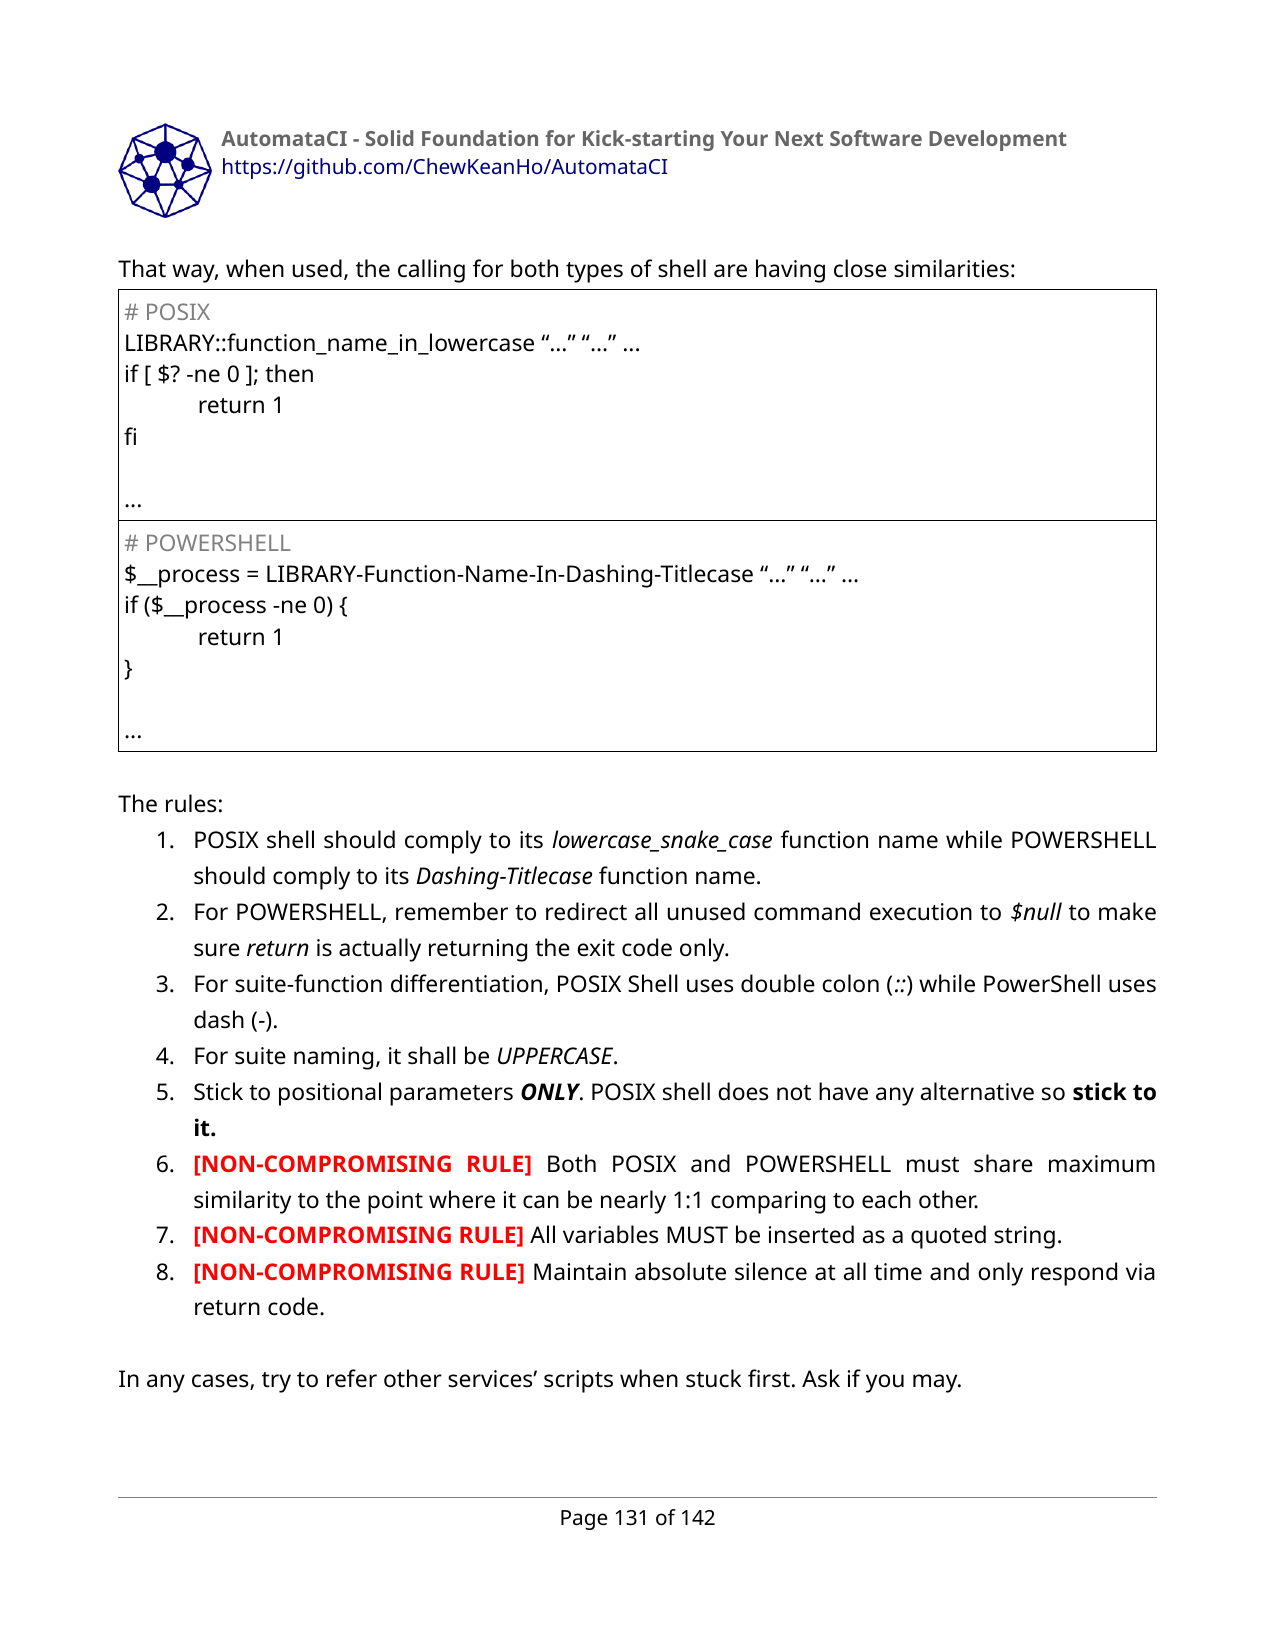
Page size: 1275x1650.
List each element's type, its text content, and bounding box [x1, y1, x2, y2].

table_cell # POWERSHELL $__process = LIBRARY-Function-Name-In-Dashing-Titlecase “…” “…” … if ($__process -ne 0) { return 1 } ... [119, 521, 1156, 751]
list Stick to positional parameters ONLY. POSIX shell does not have any alternative so stick to it. [156, 1076, 1157, 1143]
list [NON-COMPROMISING RULE] All variables MUST be inserted as a quoted string. [156, 1219, 1157, 1251]
text That way, when used, the calling for both types of shell are having close similarities: [118, 253, 1157, 284]
text The rules: [118, 788, 1157, 819]
list For suite-function differentiation, POSIX Shell uses double colon (::) while PowerShell uses dash (-). [156, 968, 1157, 1035]
text In any cases, try to refer other services’ scripts when stuck first. Ask if you may. [118, 1363, 1157, 1394]
list For suite naming, it shall be UPPERCASE. [156, 1040, 1157, 1071]
picture [118, 123, 212, 218]
list [NON-COMPROMISING RULE] Maintain absolute silence at all time and only respond via return code. [156, 1255, 1157, 1323]
list For POWERSHELL, remember to redirect all unused command execution to $null to make sure return is actually returning the exit code only. [156, 896, 1157, 963]
table_header # POSIX LIBRARY::function_name_in_lowercase “…” “…” ... if [ $? -ne 0 ]; then return 1 fi ... [119, 290, 1156, 520]
list [NON-COMPROMISING RULE] Both POSIX and POWERSHELL must share maximum similarity to the point where it can be nearly 1:1 comparing to each other. [156, 1148, 1157, 1215]
list POSIX shell should comply to its lowercase_snake_case function name while POWERSHELL should comply to its Dashing-Titlecase function name. [156, 824, 1157, 891]
